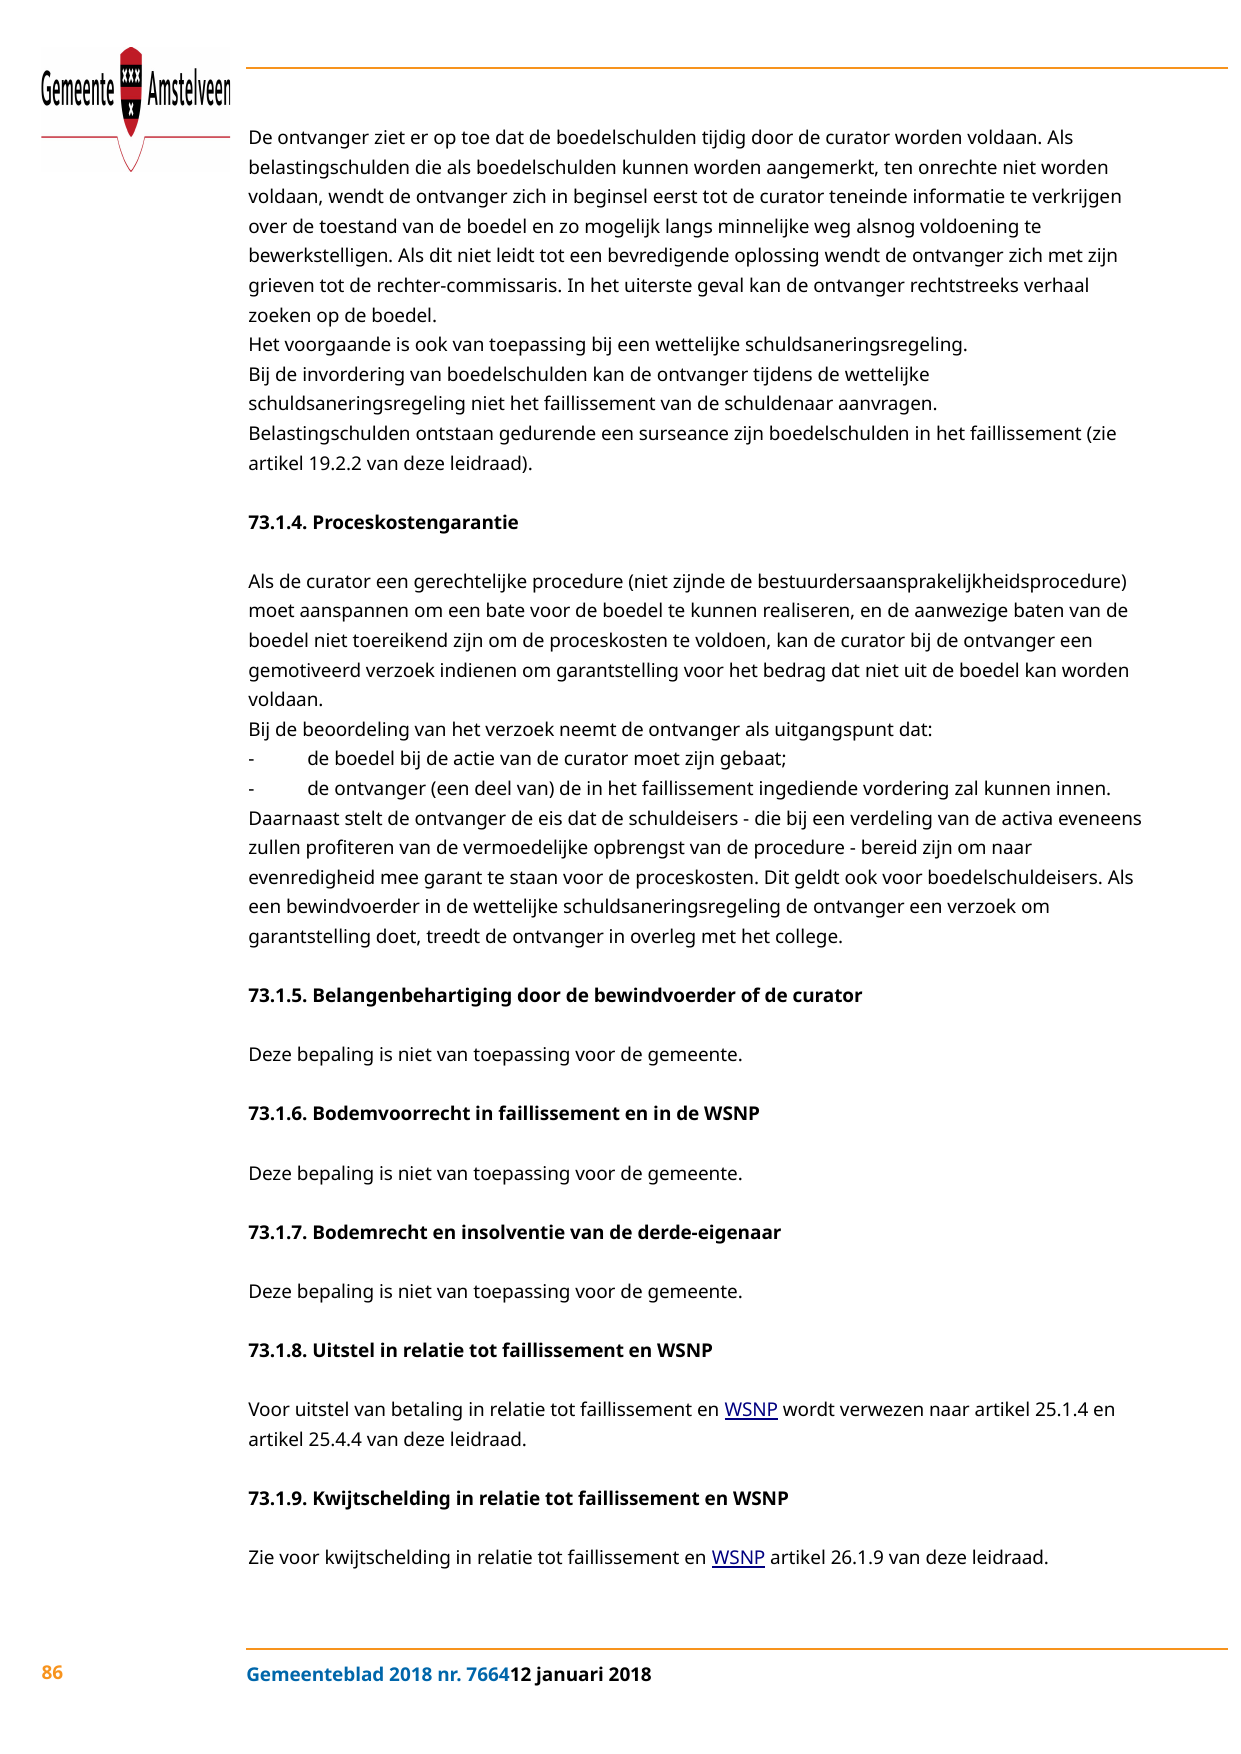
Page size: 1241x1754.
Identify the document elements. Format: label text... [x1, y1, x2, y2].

text Deze bepaling is niet van toepassing voor de gemeente. [248, 1160, 1152, 1186]
text Belastingschulden ontstaan gedurende een surseance zijn boedelschulden in het faillissement (zie artikel 19.2.2 van deze leidraad). [248, 420, 1152, 476]
text Daarnaast stelt de ontvanger de eis dat de schuldeisers - die bij een verdeling van de activa eveneens zullen profiteren van de vermoedelijke opbrengst van de procedure - bereid zijn om naar evenredigheid mee garant te staan voor de proceskosten. Dit geldt ook voor boedelschuldeisers. Als een bewindvoerder in de wettelijke schuldsaneringsregeling de ontvanger een verzoek om garantstelling doet, treedt de ontvanger in overleg met het college. [248, 805, 1152, 949]
text 73.1.7. Bodemrecht en insolventie van de derde-eigenaar [248, 1219, 1152, 1245]
list de boedel bij de actie van de curator moet zijn gebaat; [248, 746, 1152, 771]
text Voor uitstel van betaling in relatie tot faillissement en WSNP wordt verwezen naar artikel 25.1.4 en artikel 25.4.4 van deze leidraad. [248, 1396, 1152, 1452]
text Deze bepaling is niet van toepassing voor de gemeente. [248, 1278, 1152, 1304]
text Als de curator een gerechtelijke procedure (niet zijnde de bestuurdersaansprakelijkheidsprocedure) moet aanspannen om een bate voor de boedel te kunnen realiseren, en de aanwezige baten van de boedel niet toereikend zijn om de proceskosten te voldoen, kan de curator bij de ontvanger een gemotiveerd verzoek indienen om garantstelling voor het bedrag dat niet uit de boedel kan worden voldaan. [248, 568, 1152, 712]
text De ontvanger ziet er op toe dat de boedelschulden tijdig door de curator worden voldaan. Als belastingschulden die als boedelschulden kunnen worden aangemerkt, ten onrechte niet worden voldaan, wendt de ontvanger zich in beginsel eerst tot de curator teneinde informatie te verkrijgen over de toestand van de boedel en zo mogelijk langs minnelijke weg alsnog voldoening te bewerkstelligen. Als dit niet leidt tot een bevredigende oplossing wendt de ontvanger zich met zijn grieven tot de rechter-commissaris. In het uiterste geval kan de ontvanger rechtstreeks verhaal zoeken op de boedel. [248, 124, 1152, 328]
text Bij de invordering van boedelschulden kan de ontvanger tijdens de wettelijke schuldsaneringsregeling niet het faillissement van de schuldenaar aanvragen. [248, 361, 1152, 416]
text 73.1.6. Bodemvoorrecht in faillissement en in de WSNP [248, 1101, 1152, 1126]
text 73.1.4. Proceskostengarantie [248, 509, 1152, 535]
text Zie voor kwijtschelding in relatie tot faillissement en WSNP artikel 26.1.9 van deze leidraad. [248, 1544, 1152, 1570]
text Deze bepaling is niet van toepassing voor de gemeente. [248, 1041, 1152, 1067]
text Bij de beoordeling van het verzoek neemt de ontvanger als uitgangspunt dat: [248, 716, 1152, 742]
list de ontvanger (een deel van) de in het faillissement ingediende vordering zal kunnen innen. [248, 775, 1152, 801]
picture [41, 47, 231, 172]
text 73.1.9. Kwijtschelding in relatie tot faillissement en WSNP [248, 1485, 1152, 1511]
text 73.1.8. Uitstel in relatie tot faillissement en WSNP [248, 1337, 1152, 1363]
text Het voorgaande is ook van toepassing bij een wettelijke schuldsaneringsregeling. [248, 331, 1152, 357]
text 73.1.5. Belangenbehartiging door de bewindvoerder of de curator [248, 982, 1152, 1008]
